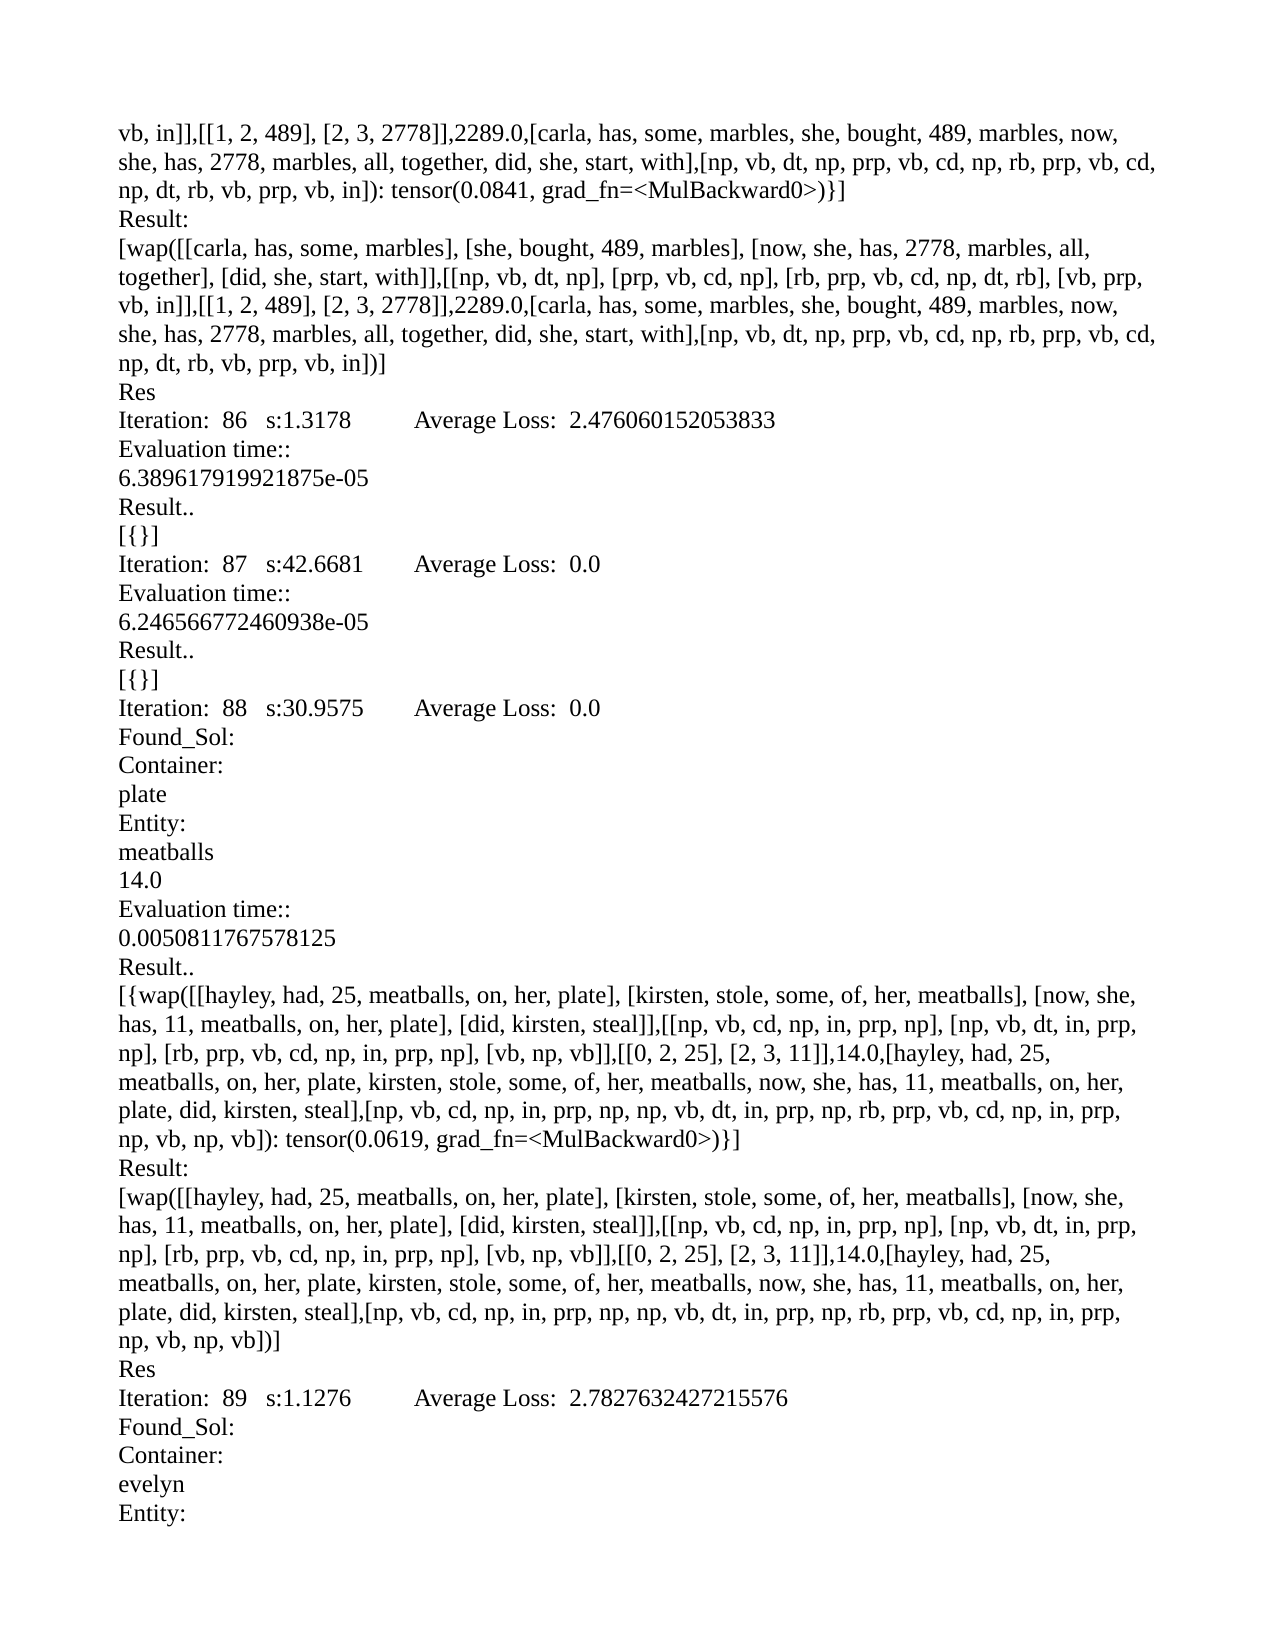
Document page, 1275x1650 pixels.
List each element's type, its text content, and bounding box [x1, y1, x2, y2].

text Entity: [118, 1498, 1157, 1527]
text Iteration: 87 s:42.6681 Average Loss: 0.0 [118, 549, 1157, 578]
text Result.. [118, 492, 1157, 521]
text Container: [118, 1441, 1157, 1469]
text [wap([[carla, has, some, marbles], [she, bought, 489, marbles], [now, she, has, 2778, marbles, all, together], [did, she, start, with]],[[np, vb, dt, np], [prp, vb, cd, np], [rb, prp, vb, cd, np, dt, rb], [vb, prp, vb, in]],[[1, 2, 489], [2, 3, 2778]],2289.0,[carla, has, some, marbles, she, bought, 489, marbles, now, she, has, 2778, marbles, all, together, did, she, start, with],[np, vb, dt, np, prp, vb, cd, np, rb, prp, vb, cd, np, dt, rb, vb, prp, vb, in])] [118, 233, 1157, 377]
text [{}] [118, 664, 1157, 693]
text [{wap([[hayley, had, 25, meatballs, on, her, plate], [kirsten, stole, some, of, her, meatballs], [now, she, has, 11, meatballs, on, her, plate], [did, kirsten, steal]],[[np, vb, cd, np, in, prp, np], [np, vb, dt, in, prp, np], [rb, prp, vb, cd, np, in, prp, np], [vb, np, vb]],[[0, 2, 25], [2, 3, 11]],14.0,[hayley, had, 25, meatballs, on, her, plate, kirsten, stole, some, of, her, meatballs, now, she, has, 11, meatballs, on, her, plate, did, kirsten, steal],[np, vb, cd, np, in, prp, np, np, vb, dt, in, prp, np, rb, prp, vb, cd, np, in, prp, np, vb, np, vb]): tensor(0.0619, grad_fn=<MulBackward0>)}] [118, 981, 1157, 1153]
text Evaluation time:: [118, 434, 1157, 463]
text Iteration: 88 s:30.9575 Average Loss: 0.0 [118, 693, 1157, 722]
text Evaluation time:: [118, 894, 1157, 923]
text Found_Sol: [118, 722, 1157, 751]
text vb, in]],[[1, 2, 489], [2, 3, 2778]],2289.0,[carla, has, some, marbles, she, bought, 489, marbles, now, she, has, 2778, marbles, all, together, did, she, start, with],[np, vb, dt, np, prp, vb, cd, np, rb, prp, vb, cd, np, dt, rb, vb, prp, vb, in]): tensor(0.0841, grad_fn=<MulBackward0>)}] [118, 118, 1157, 204]
text Entity: [118, 808, 1157, 837]
text Container: [118, 751, 1157, 779]
text plate [118, 779, 1157, 808]
text meatballs [118, 837, 1157, 866]
text Result: [118, 204, 1157, 233]
text Iteration: 86 s:1.3178 Average Loss: 2.476060152053833 [118, 406, 1157, 434]
text Result: [118, 1153, 1157, 1182]
text Res [118, 1354, 1157, 1383]
text 6.246566772460938e-05 [118, 607, 1157, 636]
text [wap([[hayley, had, 25, meatballs, on, her, plate], [kirsten, stole, some, of, her, meatballs], [now, she, has, 11, meatballs, on, her, plate], [did, kirsten, steal]],[[np, vb, cd, np, in, prp, np], [np, vb, dt, in, prp, np], [rb, prp, vb, cd, np, in, prp, np], [vb, np, vb]],[[0, 2, 25], [2, 3, 11]],14.0,[hayley, had, 25, meatballs, on, her, plate, kirsten, stole, some, of, her, meatballs, now, she, has, 11, meatballs, on, her, plate, did, kirsten, steal],[np, vb, cd, np, in, prp, np, np, vb, dt, in, prp, np, rb, prp, vb, cd, np, in, prp, np, vb, np, vb])] [118, 1182, 1157, 1354]
text Evaluation time:: [118, 578, 1157, 607]
text 6.389617919921875e-05 [118, 463, 1157, 492]
text Iteration: 89 s:1.1276 Average Loss: 2.7827632427215576 [118, 1383, 1157, 1412]
text Res [118, 377, 1157, 406]
text 14.0 [118, 866, 1157, 894]
text Result.. [118, 636, 1157, 664]
text [{}] [118, 521, 1157, 549]
text evelyn [118, 1469, 1157, 1498]
text Found_Sol: [118, 1412, 1157, 1441]
text Result.. [118, 952, 1157, 981]
text 0.0050811767578125 [118, 923, 1157, 952]
